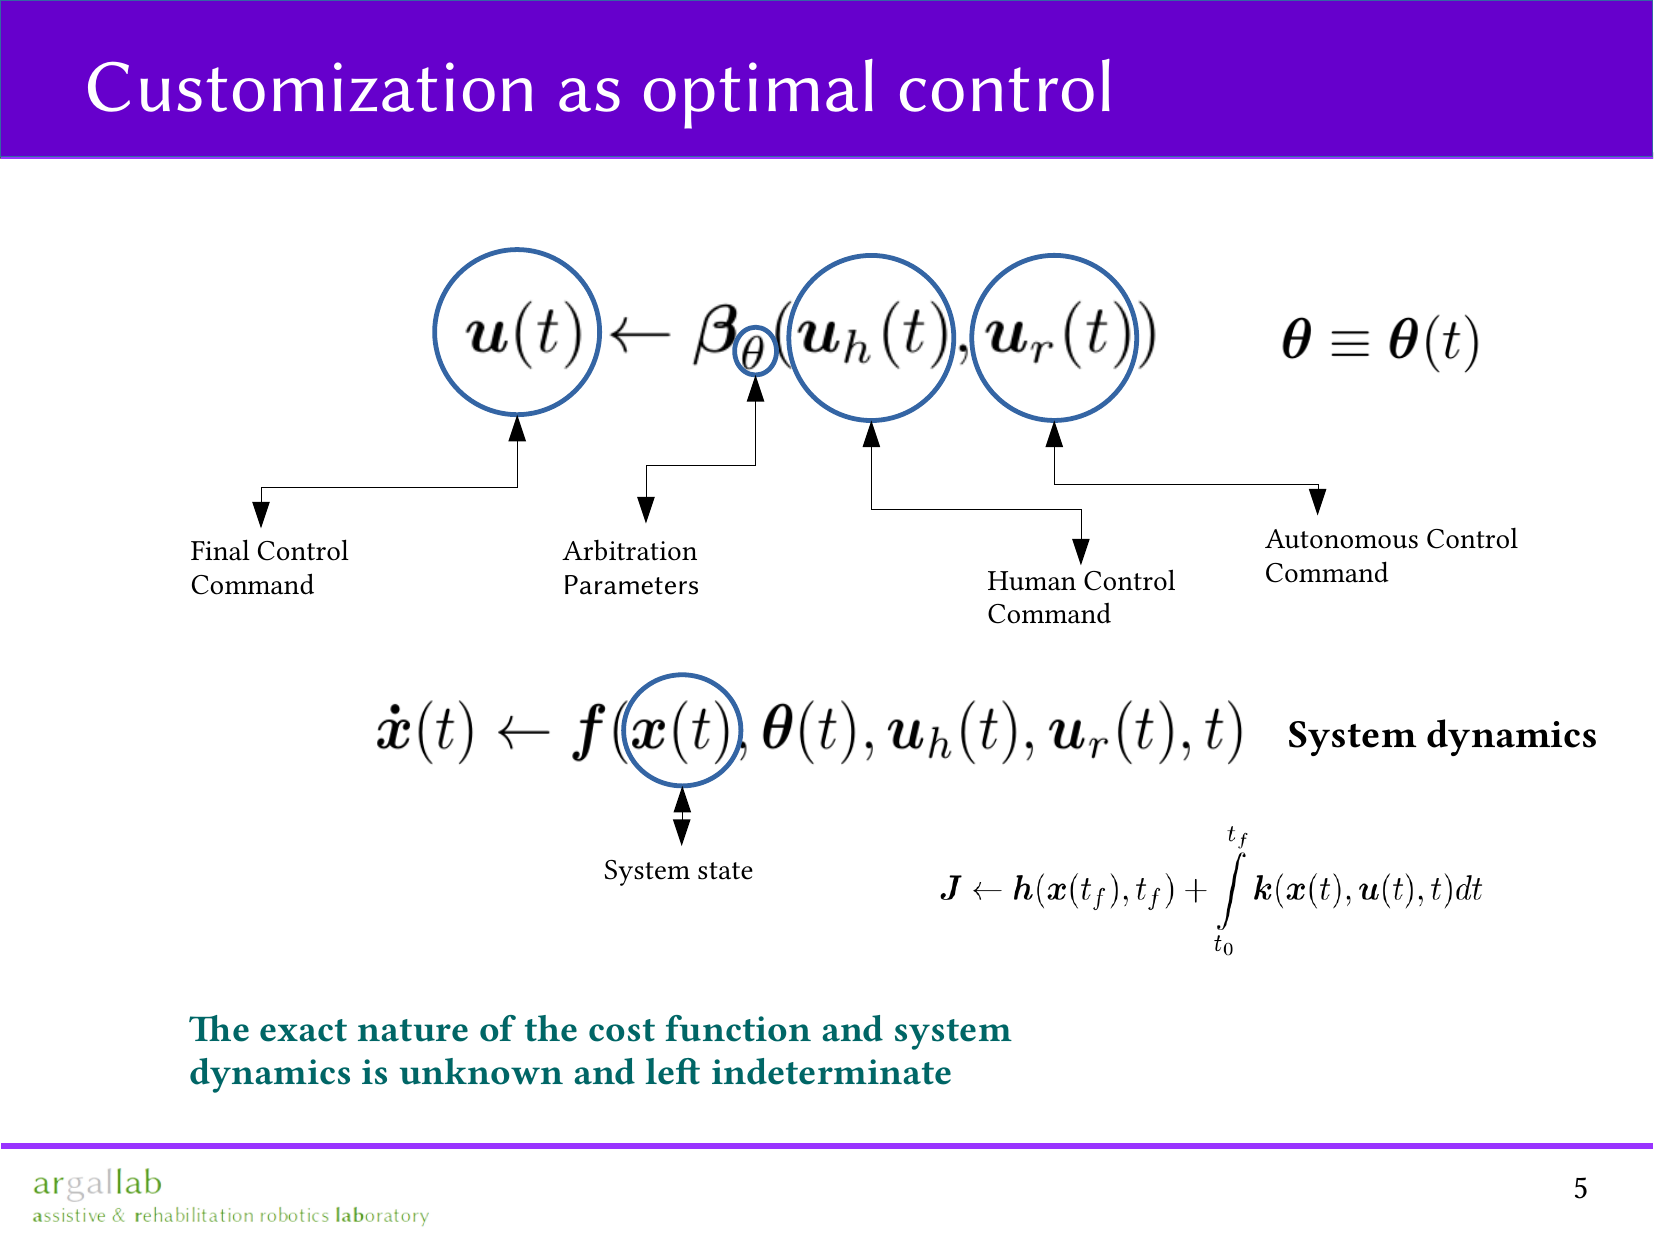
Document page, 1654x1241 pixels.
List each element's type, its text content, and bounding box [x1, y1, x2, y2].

picture [422, 261, 487, 410]
text_box Human Control Command [972, 556, 1278, 639]
text_box Customization as optimal control [69, 36, 1621, 138]
picture [920, 822, 1516, 961]
text_box The exact nature of the cost function and system dynamics is unknown and left indeterminate [174, 1000, 1050, 1102]
text_box System state [589, 846, 775, 895]
text_box [788, 255, 954, 421]
picture [904, 261, 1021, 410]
picture [1087, 261, 1209, 410]
text_box [734, 327, 777, 375]
text_box Arbitration Parameters [547, 527, 853, 610]
picture [362, 667, 1264, 801]
text_box [434, 249, 600, 415]
text_box System dynamics [1274, 704, 1620, 765]
text_box [971, 255, 1137, 421]
picture [548, 261, 839, 410]
text_box Final Control Command [176, 527, 482, 609]
text_box [623, 674, 741, 786]
picture [1226, 279, 1512, 396]
picture [21, 1140, 444, 1241]
text_box Autonomous Control Command [1250, 515, 1556, 598]
